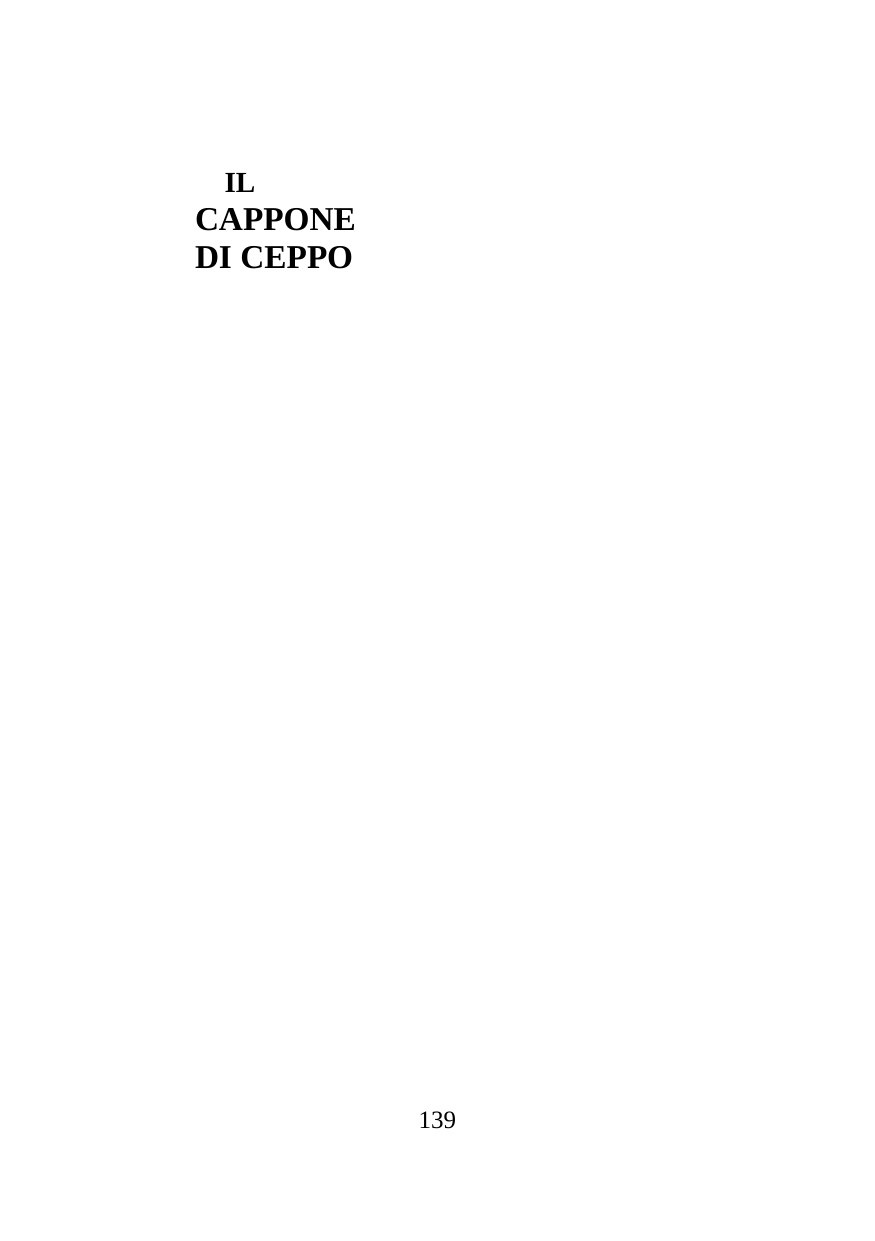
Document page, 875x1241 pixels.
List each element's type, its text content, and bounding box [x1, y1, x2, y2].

subtitle IL CAPPONE DI CEPPO [195, 165, 768, 276]
